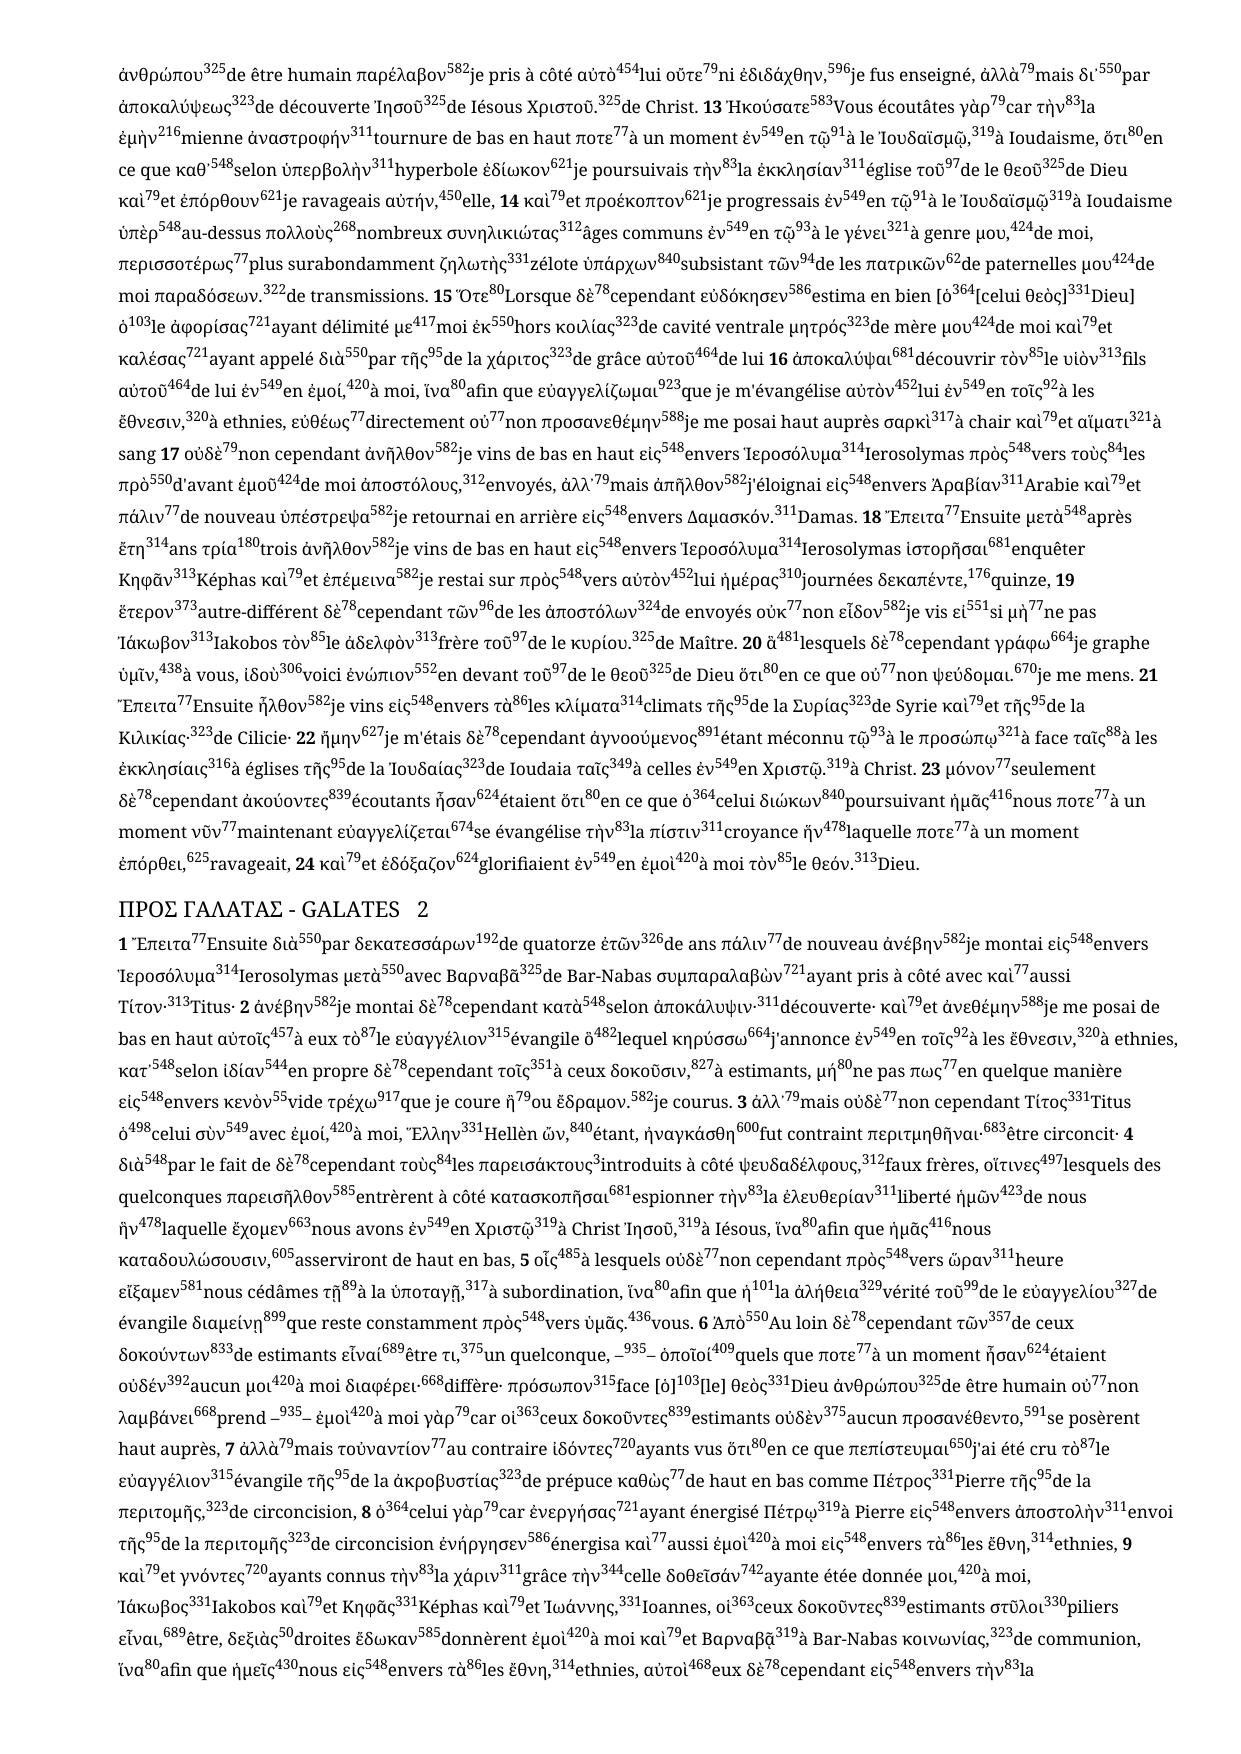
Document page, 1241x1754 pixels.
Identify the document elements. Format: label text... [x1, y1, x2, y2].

text 1 Παῦλος331Paulus ἀπόστολος331envoyé οὐκ77non ἀπ᾽550au loin ἀνθρώπων324de êtres humains οὐδὲ79non cependant δι᾽550par ἀνθρώπου325de être humain ἀλλὰ79mais διὰ550par Ἰησοῦ325de Iésous Χριστοῦ325de Christ καὶ79et θεοῦ325de Dieu πατρὸς325de père τοῦ358de celui ἐγείραντος716de ayant éveillé αὐτὸν452lui ἐκ550hors νεκρῶν,64de morts, 2 καὶ79et οἱ363ceux σὺν549avec ἐμοὶ420à moi πάντες286tous ἀδελφοὶ330frères ταῖς88à les ἐκκλησίαις316à églises τῆς95de la Γαλατίας,323de Galatie, 3 χάρις329grâce ὑμῖν438à vous καὶ79et εἰρήνη329paix ἀπὸ550au loin θεοῦ325de Dieu πατρὸς325de père καὶ79et κυρίου325de Maître ἡμῶν423de nous Ἰησοῦ325de Iésous Χριστοῦ325de Christ 4 τοῦ358de celui δόντος716de ayant donné ἑαυτὸν528lui-même περὶ550autour τῶν94de les ἁμαρτιῶν322de fautes ἡμῶν,423de nous, ὅπως80de telle manière que ἐξέληται905que se extraie ἡμᾶς416nous ἐκ550hors τοῦ97de le αἰῶνος325de ère τοῦ358de celui ἐνεστῶτος778de ayant dressé dedans πονηροῦ65de méchant κατὰ548selon τὸ87le θέλημα315volonté τοῦ97de le θεοῦ325de Dieu καὶ79et πατρὸς325de père ἡμῶν,423de nous, 5 ᾧ486à lequel ἡ101la δόξα329gloire εἰς548envers τοὺς84les αἰῶνας312ères τῶν96de les αἰώνων,324de ères, ἀμήν.304amen. 6 Θαυμάζω664J'étonne ὅτι80en ce que οὕτως77ainsi ταχέως77rapidement μετατίθεσθε671vous vous changez de place ἀπὸ550au loin τοῦ358de celui καλέσαντος716de ayant appelé ὑμᾶς436vous ἐν549en χάριτι317à grâce [Χριστοῦ]325[de Christ] εἰς548envers ἕτερον117autre-différent εὐαγγέλιον,315évangile, 7 ὃ500lequel οὐκ77non ἔστιν668est ἄλλο,392autre, εἰ551si μή77ne pas τινές389des quelconques εἰσιν667sont οἱ497ceux ταράσσοντες839troublants ὑμᾶς436vous καὶ79et θέλοντες839voulants μεταστρέψαι681tourner au-delà τὸ87le εὐαγγέλιον315évangile τοῦ97de le Χριστοῦ.325de Christ. 8 ἀλλὰ79mais καὶ77aussi ἐὰν80si le cas échéant ἡμεῖς430nous ἢ79ou ἄγγελος331ange ἐξ550hors οὐρανοῦ325de ciel εὐαγγελίζηται927que se évangélise [ὑμῖν]438[à vous] παρ᾽548à côté ὃ482lequel εὐηγγελισάμεθα587nous nous évangélisâmes ὑμῖν,438à vous, ἀνάθεμα333anathème ἔστω.572soit. 9 ὡς80comme προειρήκαμεν637nous avons prédit καὶ77aussi ἄρτι77à l'instant πάλιν77de nouveau λέγω·664je dis· εἴ80si τις390un quelconque ὑμᾶς436vous εὐαγγελίζεται674se évangélise παρ᾽548à côté ὃ482lequel παρελάβετε,583vous prîtes à côté, ἀνάθεμα333anathème ἔστω.572soit. 10 Ἄρτι77À l'instant γὰρ79car ἀνθρώπους312êtres humains πείθω664je persuade ἢ79ou τὸν85le θεόν;313Dieu; ἢ79ou ζητῶ664je cherche ἀνθρώποις318à êtres humains ἀρέσκειν;689plaire; εἰ80si ἔτι77encore ἀνθρώποις318à êtres humains ἤρεσκον,621je plaisais, Χριστοῦ325de Christ δοῦλος331mâle esclave οὐκ77non ἂν340le cas échéant ἤμην.627je m'étais. 11 Γνωρίζω664Je fais connaître γὰρ79car ὑμῖν,438à vous, ἀδελφοί,336frères, τὸ87le εὐαγγέλιον315évangile τὸ348ce εὐαγγελισθὲν746ayant été évangélisé ὑπ᾽550sous ἐμοῦ424de moi ὅτι80en ce que οὐκ77non ἔστιν668est κατὰ548selon ἄνθρωπον·313être humain· 12 οὐδὲ79non cependant γὰρ79car ἐγὼ431moi παρὰ550à côté ἀνθρώπου325de être humain παρέλαβον582je pris à côté αὐτὸ454lui οὔτε79ni ἐδιδάχθην,596je fus enseigné, ἀλλὰ79mais δι᾽550par ἀποκαλύψεως323de découverte Ἰησοῦ325de Iésous Χριστοῦ.325de Christ. 13 Ἠκούσατε583Vous écoutâtes γὰρ79car τὴν83la ἐμὴν216mienne ἀναστροφήν311tournure de bas en haut ποτε77à un moment ἐν549en τῷ91à le Ἰουδαϊσμῷ,319à Ioudaisme, ὅτι80en ce que καθ᾽548selon ὑπερβολὴν311hyperbole ἐδίωκον621je poursuivais τὴν83la ἐκκλησίαν311église τοῦ97de le θεοῦ325de Dieu καὶ79et ἐπόρθουν621je ravageais αὐτήν,450elle, 14 καὶ79et προέκοπτον621je progressais ἐν549en τῷ91à le Ἰουδαϊσμῷ319à Ioudaisme ὑπὲρ548au-dessus πολλοὺς268nombreux συνηλικιώτας312âges communs ἐν549en τῷ93à le γένει321à genre μου,424de moi, περισσοτέρως77plus surabondamment ζηλωτὴς331zélote ὑπάρχων840subsistant τῶν94de les πατρικῶν62de paternelles μου424de moi παραδόσεων.322de transmissions. 15 Ὅτε80Lorsque δὲ78cependant εὐδόκησεν586estima en bien [ὁ364[celui θεὸς]331Dieu] ὁ103le ἀφορίσας721ayant délimité με417moi ἐκ550hors κοιλίας323de cavité ventrale μητρός323de mère μου424de moi καὶ79et καλέσας721ayant appelé διὰ550par τῆς95de la χάριτος323de grâce αὐτοῦ464de lui 16 ἀποκαλύψαι681découvrir τὸν85le υἱὸν313fils αὐτοῦ464de lui ἐν549en ἐμοί,420à moi, ἵνα80afin que εὐαγγελίζωμαι923que je m'évangélise αὐτὸν452lui ἐν549en τοῖς92à les ἔθνεσιν,320à ethnies, εὐθέως77directement οὐ77non προσανεθέμην588je me posai haut auprès σαρκὶ317à chair καὶ79et αἵματι321à sang 17 οὐδὲ79non cependant ἀνῆλθον582je vins de bas en haut εἰς548envers Ἱεροσόλυμα314Ierosolymas πρὸς548vers τοὺς84les πρὸ550d'avant ἐμοῦ424de moi ἀποστόλους,312envoyés, ἀλλ᾽79mais ἀπῆλθον582j'éloignai εἰς548envers Ἀραβίαν311Arabie καὶ79et πάλιν77de nouveau ὑπέστρεψα582je retournai en arrière εἰς548envers Δαμασκόν.311Damas. 18 Ἔπειτα77Ensuite μετὰ548après ἔτη314ans τρία180trois ἀνῆλθον582je vins de bas en haut εἰς548envers Ἱεροσόλυμα314Ierosolymas ἱστορῆσαι681enquêter Κηφᾶν313Képhas καὶ79et ἐπέμεινα582je restai sur πρὸς548vers αὐτὸν452lui ἡμέρας310journées δεκαπέντε,176quinze, 19 ἕτερον373autre-différent δὲ78cependant τῶν96de les ἀποστόλων324de envoyés οὐκ77non εἶδον582je vis εἰ551si μὴ77ne pas Ἰάκωβον313Iakobos τὸν85le ἀδελφὸν313frère τοῦ97de le κυρίου.325de Maître. 20 ἃ481lesquels δὲ78cependant γράφω664je graphe ὑμῖν,438à vous, ἰδοὺ306voici ἐνώπιον552en devant τοῦ97de le θεοῦ325de Dieu ὅτι80en ce que οὐ77non ψεύδομαι.670je me mens. 21 Ἔπειτα77Ensuite ἦλθον582je vins εἰς548envers τὰ86les κλίματα314climats τῆς95de la Συρίας323de Syrie καὶ79et τῆς95de la Κιλικίας·323de Cilicie· 22 ἤμην627je m'étais δὲ78cependant ἀγνοούμενος891étant méconnu τῷ93à le προσώπῳ321à face ταῖς88à les ἐκκλησίαις316à églises τῆς95de la Ἰουδαίας323de Ioudaia ταῖς349à celles ἐν549en Χριστῷ.319à Christ. 23 μόνον77seulement δὲ78cependant ἀκούοντες839écoutants ἦσαν624étaient ὅτι80en ce que ὁ364celui διώκων840poursuivant ἡμᾶς416nous ποτε77à un moment νῦν77maintenant εὐαγγελίζεται674se évangélise τὴν83la πίστιν311croyance ἥν478laquelle ποτε77à un moment ἐπόρθει,625ravageait, 24 καὶ79et ἐδόξαζον624glorifiaient ἐν549en ἐμοὶ420à moi τὸν85le θεόν.313Dieu. [118, 59, 1181, 876]
text ΠΡΟΣ ΓΑΛΑΤΑΣ - GALATES 2 [118, 894, 1181, 924]
text 1 Ἔπειτα77Ensuite διὰ550par δεκατεσσάρων192de quatorze ἐτῶν326de ans πάλιν77de nouveau ἀνέβην582je montai εἰς548envers Ἱεροσόλυμα314Ierosolymas μετὰ550avec Βαρναβᾶ325de Bar-Nabas συμπαραλαβὼν721ayant pris à côté avec καὶ77aussi Τίτον·313Titus· 2 ἀνέβην582je montai δὲ78cependant κατὰ548selon ἀποκάλυψιν·311découverte· καὶ79et ἀνεθέμην588je me posai de bas en haut αὐτοῖς457à eux τὸ87le εὐαγγέλιον315évangile ὃ482lequel κηρύσσω664j'annonce ἐν549en τοῖς92à les ἔθνεσιν,320à ethnies, κατ᾽548selon ἰδίαν544en propre δὲ78cependant τοῖς351à ceux δοκοῦσιν,827à estimants, μή80ne pas πως77en quelque manière εἰς548envers κενὸν55vide τρέχω917que je coure ἢ79ou ἔδραμον.582je courus. 3 ἀλλ᾽79mais οὐδὲ77non cependant Τίτος331Titus ὁ498celui σὺν549avec ἐμοί,420à moi, Ἕλλην331Hellèn ὤν,840étant, ἠναγκάσθη600fut contraint περιτμηθῆναι·683être circoncit· 4 διὰ548par le fait de δὲ78cependant τοὺς84les παρεισάκτους3introduits à côté ψευδαδέλφους,312faux frères, οἵτινες497lesquels des quelconques παρεισῆλθον585entrèrent à côté κατασκοπῆσαι681espionner τὴν83la ἐλευθερίαν311liberté ἡμῶν423de nous ἣν478laquelle ἔχομεν663nous avons ἐν549en Χριστῷ319à Christ Ἰησοῦ,319à Iésous, ἵνα80afin que ἡμᾶς416nous καταδουλώσουσιν,605asserviront de haut en bas, 5 οἷς485à lesquels οὐδὲ77non cependant πρὸς548vers ὥραν311heure εἴξαμεν581nous cédâmes τῇ89à la ὑποταγῇ,317à subordination, ἵνα80afin que ἡ101la ἀλήθεια329vérité τοῦ99de le εὐαγγελίου327de évangile διαμείνῃ899que reste constamment πρὸς548vers ὑμᾶς.436vous. 6 Ἀπὸ550Au loin δὲ78cependant τῶν357de ceux δοκούντων833de estimants εἶναί689être τι,375un quelconque, –935– ὁποῖοί409quels que ποτε77à un moment ἦσαν624étaient οὐδέν392aucun μοι420à moi διαφέρει·668diffère· πρόσωπον315face [ὁ]103[le] θεὸς331Dieu ἀνθρώπου325de être humain οὐ77non λαμβάνει668prend –935– ἐμοὶ420à moi γὰρ79car οἱ363ceux δοκοῦντες839estimants οὐδὲν375aucun προσανέθεντο,591se posèrent haut auprès, 7 ἀλλὰ79mais τοὐναντίον77au contraire ἰδόντες720ayants vus ὅτι80en ce que πεπίστευμαι650j'ai été cru τὸ87le εὐαγγέλιον315évangile τῆς95de la ἀκροβυστίας323de prépuce καθὼς77de haut en bas comme Πέτρος331Pierre τῆς95de la περιτομῆς,323de circoncision, 8 ὁ364celui γὰρ79car ἐνεργήσας721ayant énergisé Πέτρῳ319à Pierre εἰς548envers ἀποστολὴν311envoi τῆς95de la περιτομῆς323de circoncision ἐνήργησεν586énergisa καὶ77aussi ἐμοὶ420à moi εἰς548envers τὰ86les ἔθνη,314ethnies, 9 καὶ79et γνόντες720ayants connus τὴν83la χάριν311grâce τὴν344celle δοθεῖσάν742ayante étée donnée μοι,420à moi, Ἰάκωβος331Iakobos καὶ79et Κηφᾶς331Képhas καὶ79et Ἰωάννης,331Ioannes, οἱ363ceux δοκοῦντες839estimants στῦλοι330piliers εἶναι,689être, δεξιὰς50droites ἔδωκαν585donnèrent ἐμοὶ420à moi καὶ79et Βαρναβᾷ319à Bar-Nabas κοινωνίας,323de communion, ἵνα80afin que ἡμεῖς430nous εἰς548envers τὰ86les ἔθνη,314ethnies, αὐτοὶ468eux δὲ78cependant εἰς548envers τὴν83la περιτομήν·311circoncision· 10 μόνον77seulement τῶν96de les πτωχῶν64de pauvres ἵνα80afin que μνημονεύωμεν,916que nous mémorions, ὃ482lequel καὶ77aussi ἐσπούδασα582je fus en hâte αὐτὸ348même τοῦτο140ce-ci ποιῆσαι.681faire. 11 Ὅτε80Lorsque δὲ78cependant ἦλθεν586vint Κηφᾶς331Képhas εἰς548envers Ἀντιόχειαν,311Antioche, κατὰ548selon πρόσωπον315face αὐτῷ458à lui ἀντέστην,582je dressai contre, ὅτι80en ce que κατεγνωσμένος813ayant été connu de haut en bas ἦν.625était. 12 πρὸ550d'avant τοῦ360de ce γὰρ79car ἐλθεῖν681venir τινας372des quelconques ἀπὸ550au loin Ἰακώβου325de Iakobos μετὰ550avec τῶν98de les ἐθνῶν326de ethnies συνήσθιεν·625mangeait avec· ὅτε80lorsque δὲ78cependant ἦλθον,585vinrent, ὑπέστελλεν625soustrayait καὶ79et ἀφώριζεν625délimitait ἑαυτὸν528lui-même φοβούμενος867se effrayant τοὺς345ceux ἐκ550hors περιτομῆς.323de circoncision. 13 καὶ79et συνυπεκρίθησαν599furent hypocrité avec αὐτῷ458à lui [καὶ]77[aussi] οἱ102les λοιποὶ389restants Ἰουδαῖοι,70Ioudaiens, ὥστε80de sorte que καὶ77aussi Βαρναβᾶς331Bar-Nabas συναπήχθη600fut emmené avec αὐτῶν463de eux τῇ89à la ὑποκρίσει.317à hypocrisie. 14 ἀλλ᾽79mais ὅτε80lorsque εἶδον582je vis ὅτι80en ce que οὐκ77non ὀρθοποδοῦσιν667marchent droit πρὸς548vers τὴν83la ἀλήθειαν311vérité τοῦ99de le εὐαγγελίου,327de évangile, εἶπον582je dis τῷ91à le Κηφᾷ319à Képhas ἔμπροσθεν552en devers πάντων·383de tous· εἰ80si σὺ448toi Ἰουδαῖος47Ioudaien ὑπάρχων840subsistant ἐθνικῶς77ethniquement καὶ79et οὐκ77non Ἰουδαϊκῶς77Ioudaiquement ζῇς,666tu vis, πῶς77comment? τὰ86les ἔθνη314ethnies ἀναγκάζεις666tu contrains ἰουδαΐζειν;689ioudaizer; 15 Ἡμεῖς430Nous φύσει317à nature Ἰουδαῖοι46Ioudaiens καὶ79et οὐκ77non ἐξ550hors ἐθνῶν326de ethnies ἁμαρτωλοί·46fauteurs· 16 εἰδότες782ayants sus [δὲ]78[cependant] ὅτι80en ce que οὐ77non δικαιοῦται680est justifié ἄνθρωπος331être humain ἐξ550hors ἔργων326de travaux νόμου325de loi ἐὰν80si le cas échéant μὴ77ne pas διὰ550par πίστεως323de croyance Ἰησοῦ325de Iésous Χριστοῦ,325de Christ, καὶ77aussi ἡμεῖς430nous εἰς548envers Χριστὸν313Christ Ἰησοῦν313Iésous ἐπιστεύσαμεν,581nous crûmes, ἵνα80afin que δικαιωθῶμεν906que nous soyons justifié ἐκ550hors πίστεως323de croyance Χριστοῦ325de Christ καὶ79et οὐκ77non ἐξ550hors ἔργων326de travaux νόμου,325de loi, ὅτι80en ce que ἐξ550hors ἔργων326de travaux νόμου325de loi οὐ77non δικαιωθήσεται619sera justifié πᾶσα285toute σάρξ.329chair. 17 εἰ80si δὲ78cependant ζητοῦντες839cherchants δικαιωθῆναι683être justifié ἐν549en Χριστῷ319à Christ εὑρέθημεν595nous fûmes trouvé καὶ77aussi αὐτοὶ512nous-mêmes ἁμαρτωλοί,70fauteurs, ἆρα80alors est-ce que Χριστὸς331Christ ἁμαρτίας323de faute διάκονος;331serviteur; μὴ77ne pas γένοιτο.696que se devienne. 18 εἰ80si γὰρ79car ἃ481lesquels κατέλυσα582je déliai vers le bas ταῦτα347ces-ci πάλιν77de nouveau οἰκοδομῶ,664j'édifie en maison, παραβάτην313transgresseur ἐμαυτὸν507moi-même συνιστάνω.664je dresse avec. 19 ἐγὼ431moi γὰρ79car διὰ550par νόμου325de loi νόμῳ319à loi ἀπέθανον,582je mourus loin, ἵνα80afin que θεῷ319à Dieu ζήσω.895que je vive. Χριστῷ319à Christ συνεσταύρωμαι·650j'ai été crucifié avec· 20 ζῶ664je vis δὲ78cependant οὐκέτι77non plus ἐγώ,431moi, ζῇ668vit δὲ78cependant ἐν549en ἐμοὶ420à moi Χριστός·331Christ· ὃ482lequel δὲ78cependant νῦν77maintenant ζῶ664je vis ἐν549en σαρκί,317à chair, ἐν549en πίστει317à croyance ζῶ664je vis τῇ350à celle τοῦ97de le υἱοῦ325de fils τοῦ97de le θεοῦ325de Dieu τοῦ358de celui ἀγαπήσαντός716de ayant aimé με417moi καὶ79et παραδόντος716de ayant transmis ἑαυτὸν528lui-même ὑπὲρ550au-dessus ἐμοῦ.424de moi. 21 Οὐκ77Non ἀθετῶ664je démets τὴν83la χάριν311grâce τοῦ97de le θεοῦ·325de Dieu· εἰ80si γὰρ79car διὰ550par νόμου325de loi δικαιοσύνη,329justice, ἄρα77par conséquent Χριστὸς331Christ δωρεὰν77gratuitement ἀπέθανεν.586mourut loin. [118, 928, 1181, 1682]
